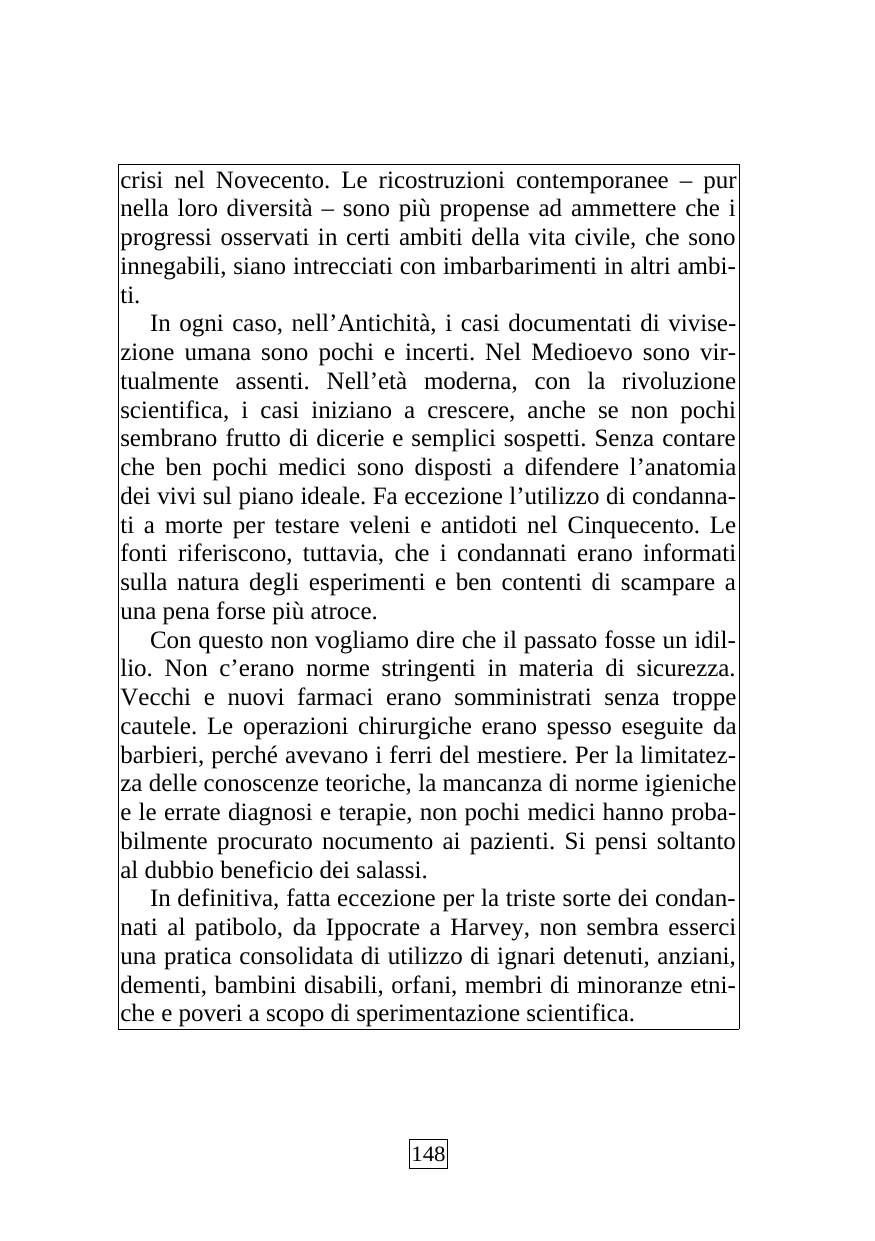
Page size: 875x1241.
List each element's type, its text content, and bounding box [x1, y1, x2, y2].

text In ogni caso, nell’Antichità, i casi documentati di vivise- zione umana sono pochi e incerti. Nel Medioevo sono vir- tualmente assenti. Nell’età moderna, con la rivoluzione scientifica, i casi iniziano a crescere, anche se non pochi sembrano frutto di dicerie e semplici sospetti. Senza contare che ben pochi medici sono disposti a difendere l’anatomia dei vivi sul piano ideale. Fa eccezione l’utilizzo di condanna- ti a morte per testare veleni e antidoti nel Cinquecento. Le fonti riferiscono, tuttavia, che i condannati erano informati sulla natura degli esperimenti e ben contenti di scampare a una pena forse più atroce. [120, 308, 737, 625]
text crisi nel Novecento. Le ricostruzioni contemporanee – pur nella loro diversità – sono più propense ad ammettere che i progressi osservati in certi ambiti della vita civile, che sono innegabili, siano intrecciati con imbarbarimenti in altri ambi- ti. [120, 165, 737, 308]
text 148 [411, 1141, 447, 1166]
text Con questo non vogliamo dire che il passato fosse un idil- lio. Non c’erano norme stringenti in materia di sicurezza. Vecchi e nuovi farmaci erano somministrati senza troppe cautele. Le operazioni chirurgiche erano spesso eseguite da barbieri, perché avevano i ferri del mestiere. Per la limitatez- za delle conoscenze teoriche, la mancanza di norme igieniche e le errate diagnosi e terapie, non pochi medici hanno proba- bilmente procurato nocumento ai pazienti. Si pensi soltanto al dubbio beneficio dei salassi. [120, 625, 737, 883]
text In definitiva, fatta eccezione per la triste sorte dei condan- nati al patibolo, da Ippocrate a Harvey, non sembra esserci una pratica consolidata di utilizzo di ignari detenuti, anziani, dementi, bambini disabili, orfani, membri di minoranze etni- che e poveri a scopo di sperimentazione scientifica. [120, 883, 737, 1027]
